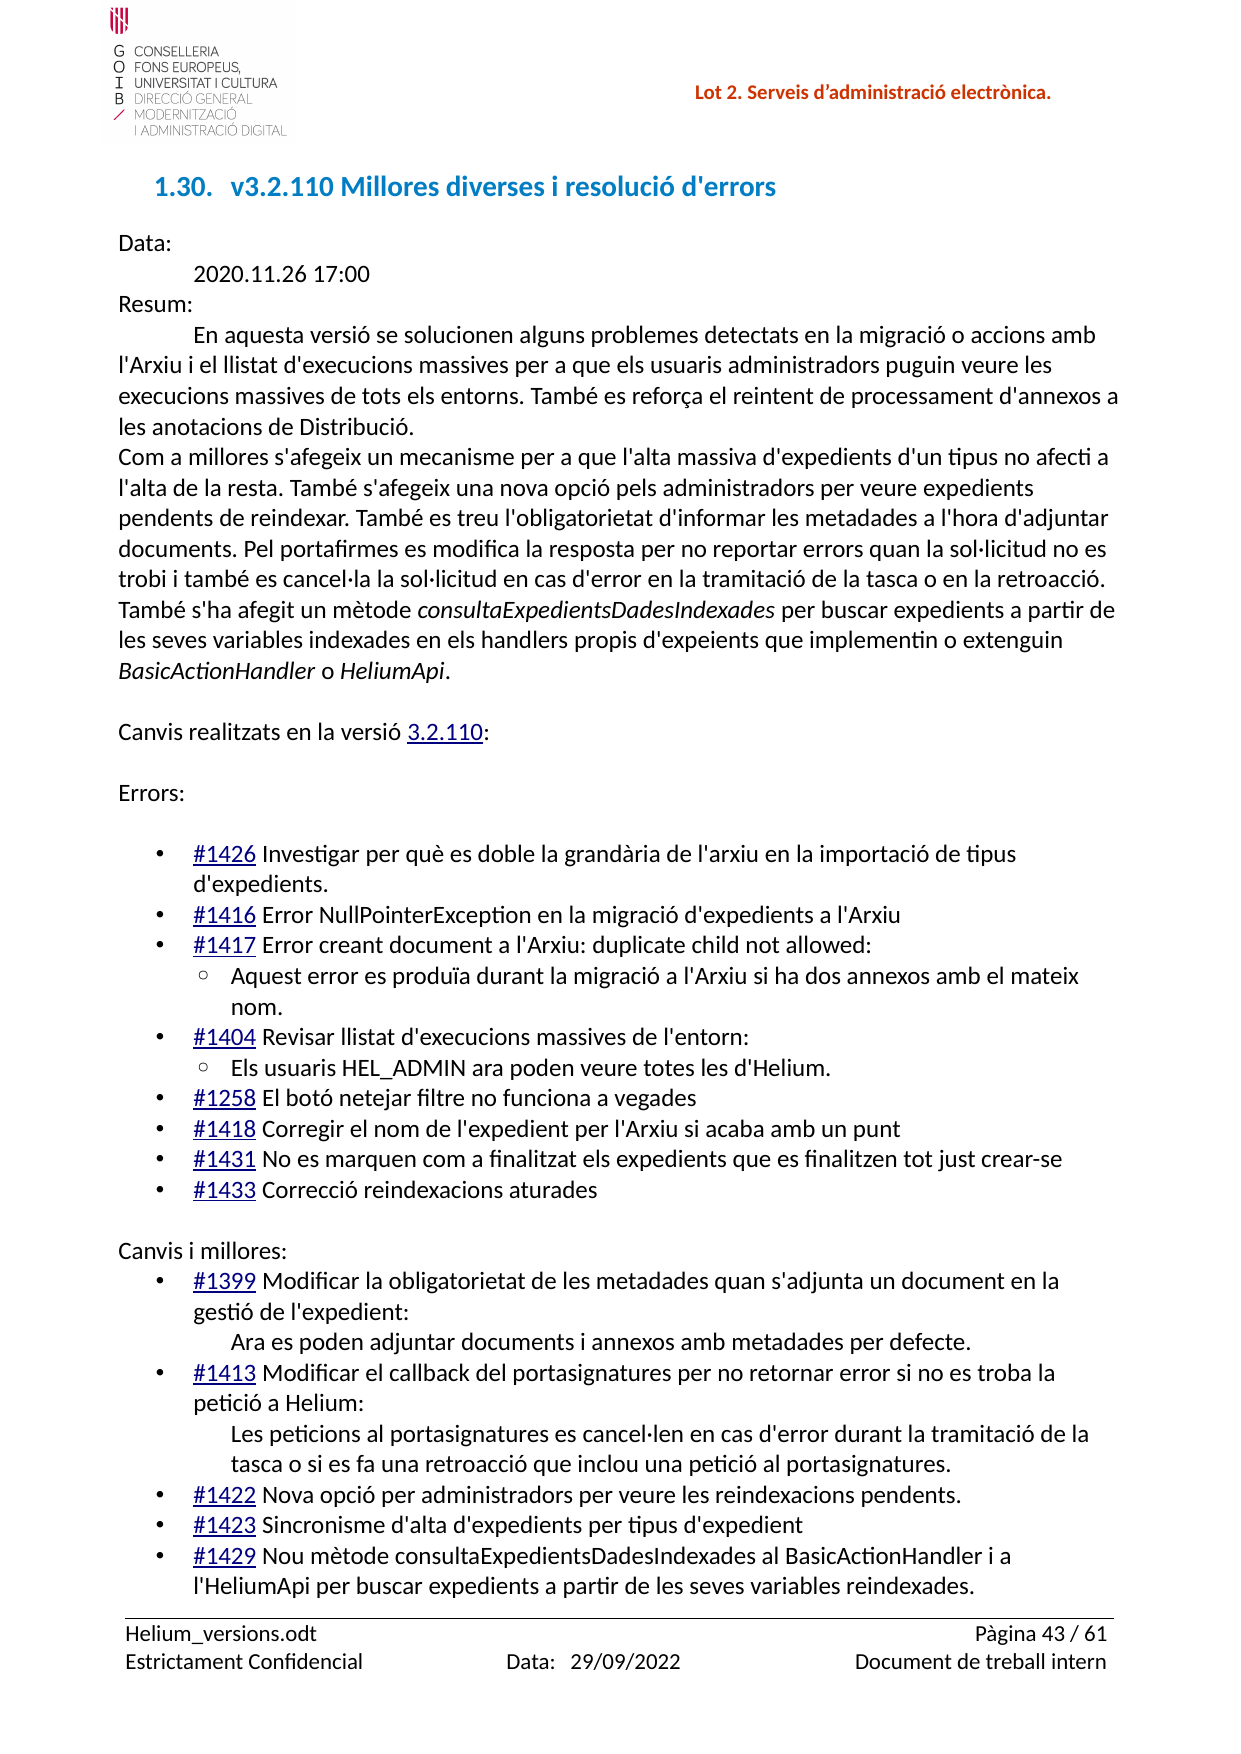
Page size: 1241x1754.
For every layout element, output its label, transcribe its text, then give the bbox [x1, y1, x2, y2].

text Data: [118, 228, 1122, 258]
list #1423 Sincronisme d'alta d'expedients per tipus d'expedient [156, 1509, 1122, 1540]
list #1433 Correcció reindexacions aturades [156, 1174, 1122, 1204]
text Errors: [118, 777, 1122, 807]
list #1426 Investigar per què es doble la grandària de l'arxiu en la importació de tipus d'expedients. [156, 838, 1122, 899]
list #1413 Modificar el callback del portasignatures per no retornar error si no es troba la petició a Helium: [156, 1357, 1122, 1418]
list #1418 Corregir el nom de l'expedient per l'Arxiu si acaba amb un punt [156, 1113, 1122, 1143]
text En aquesta versió se solucionen alguns problemes detectats en la migració o accions amb l'Arxiu i el llistat d'execucions massives per a que els usuaris administradors puguin veure les execucions massives de tots els entorns. També es reforça el reintent de processament d'annexos a les anotacions de Distribució. [118, 319, 1122, 441]
text Canvis i millores: [118, 1235, 1122, 1265]
list #1422 Nova opció per administradors per veure les reindexacions pendents. [156, 1479, 1122, 1509]
list #1416 Error NullPointerException en la migració d'expedients a l'Arxiu [156, 899, 1122, 929]
list Els usuaris HEL_ADMIN ara poden veure totes les d'Helium. [193, 1052, 1122, 1082]
list #1431 No es marquen com a finalitzat els expedients que es finalitzen tot just crear-se [156, 1143, 1122, 1174]
list #1399 Modificar la obligatorietat de les metadades quan s'adjunta un document en la gestió de l'expedient: [156, 1265, 1122, 1326]
list Aquest error es produïa durant la migració a l'Arxiu si ha dos annexos amb el mateix nom. [193, 960, 1122, 1021]
list #1258 El botó netejar filtre no funciona a vegades [156, 1082, 1122, 1113]
picture [100, 0, 297, 144]
subtitle v3.2.110 Millores diverses i resolució d'errors [153, 168, 1122, 204]
text Resum: [118, 289, 1122, 319]
list Les peticions al portasignatures es cancel·len en cas d'error durant la tramitació de la tasca o si es fa una retroacció que inclou una petició al portasignatures. [193, 1418, 1122, 1479]
list #1404 Revisar llistat d'execucions massives de l'entorn: [156, 1021, 1122, 1052]
list Ara es poden adjuntar documents i annexos amb metadades per defecte. [193, 1326, 1122, 1357]
text 2020.11.26 17:00 [118, 258, 1122, 289]
list #1429 Nou mètode consultaExpedientsDadesIndexades al BasicActionHandler i a l'HeliumApi per buscar expedients a partir de les seves variables reindexades. [156, 1540, 1122, 1601]
list #1417 Error creant document a l'Arxiu: duplicate child not allowed: [156, 929, 1122, 960]
text Com a millores s'afegeix un mecanisme per a que l'alta massiva d'expedients d'un tipus no afecti a l'alta de la resta. També s'afegeix una nova opció pels administradors per veure expedients pendents de reindexar. També es treu l'obligatorietat d'informar les metadades a l'hora d'adjuntar documents. Pel portafirmes es modifica la resposta per no reportar errors quan la sol·licitud no es trobi i també es cancel·la la sol·licitud en cas d'error en la tramitació de la tasca o en la retroacció. També s'ha afegit un mètode consultaExpedientsDadesIndexades per buscar expedients a partir de les seves variables indexades en els handlers propis d'expeients que implementin o extenguin BasicActionHandler o HeliumApi. [118, 441, 1122, 685]
text Canvis realitzats en la versió 3.2.110: [118, 716, 1122, 746]
